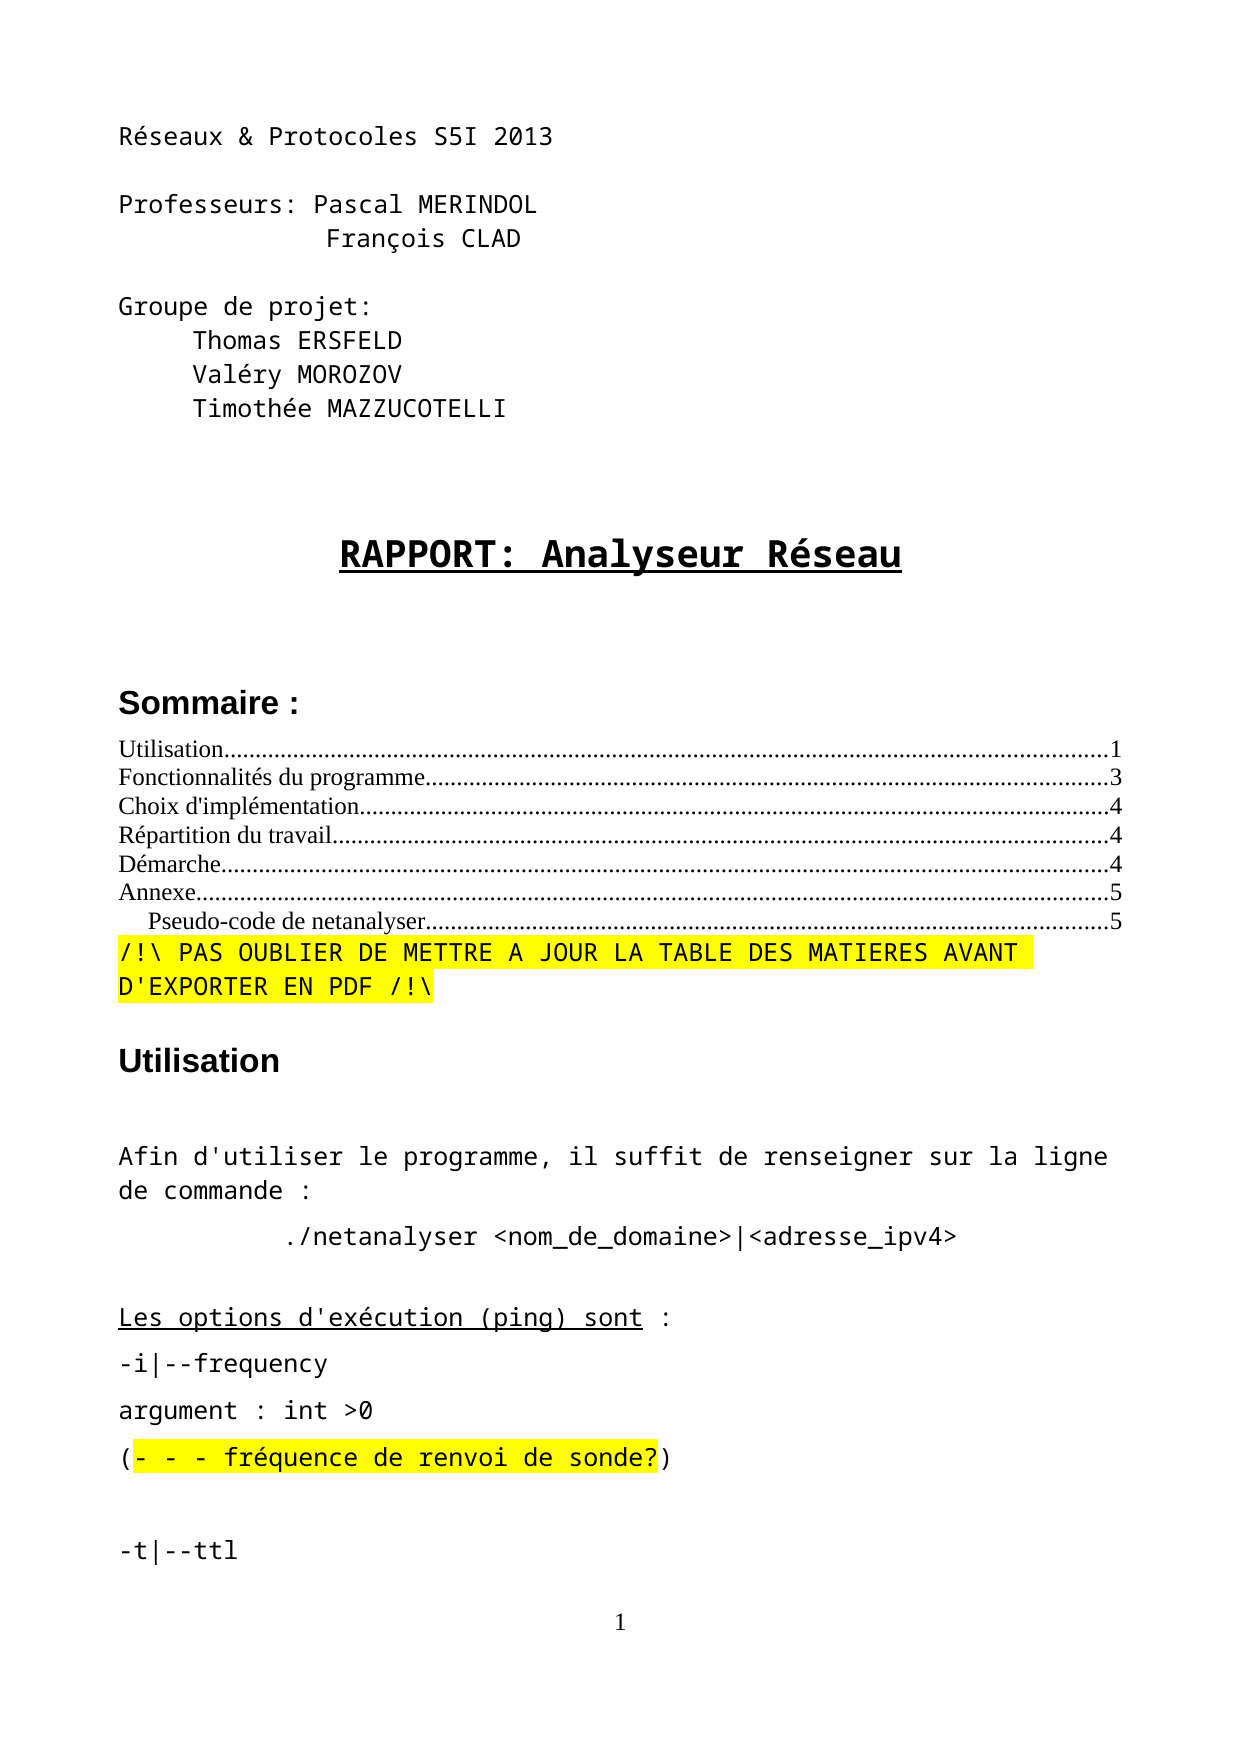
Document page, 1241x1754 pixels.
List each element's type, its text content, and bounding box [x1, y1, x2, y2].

text Annexe 5 [118, 877, 1122, 906]
text Timothée MAZZUCOTELLI [118, 391, 1122, 459]
text ./netanalyser <nom_de_domaine>|<adresse_ipv4> [118, 1219, 1122, 1287]
text Professeurs: Pascal MERINDOL [118, 186, 1122, 220]
subtitle Utilisation [118, 1041, 1122, 1079]
text RAPPORT: Analyseur Réseau [118, 527, 1122, 578]
text Répartition du travail 4 [118, 820, 1122, 849]
text argument : int >0 [118, 1393, 1122, 1427]
text Utilisation 1 [118, 734, 1122, 762]
text Choix d'implémentation 4 [118, 791, 1122, 820]
text (- - - fréquence de renvoi de sonde?) [118, 1439, 1122, 1473]
text Les options d'exécution (ping) sont : [118, 1299, 1122, 1333]
text François CLAD [118, 220, 1122, 254]
text Afin d'utiliser le programme, il suffit de renseigner sur la ligne de commande : [118, 1138, 1122, 1206]
text Fonctionnalités du programme 3 [118, 762, 1122, 791]
text Réseaux & Protocoles S5I 2013 [118, 118, 1122, 186]
text -i|--frequency [118, 1346, 1122, 1380]
text Groupe de projet: [118, 288, 1122, 322]
subtitle Sommaire : [118, 683, 1122, 721]
text Démarche 4 [118, 849, 1122, 877]
text -t|--ttl [118, 1532, 1122, 1566]
text /!\ PAS OUBLIER DE METTRE A JOUR LA TABLE DES MATIERES AVANT D'EXPORTER EN PDF /!\ [118, 935, 1122, 1003]
text Pseudo-code de netanalyser 5 [148, 906, 1122, 935]
text Thomas ERSFELD [118, 322, 1122, 357]
text Valéry MOROZOV [118, 357, 1122, 391]
